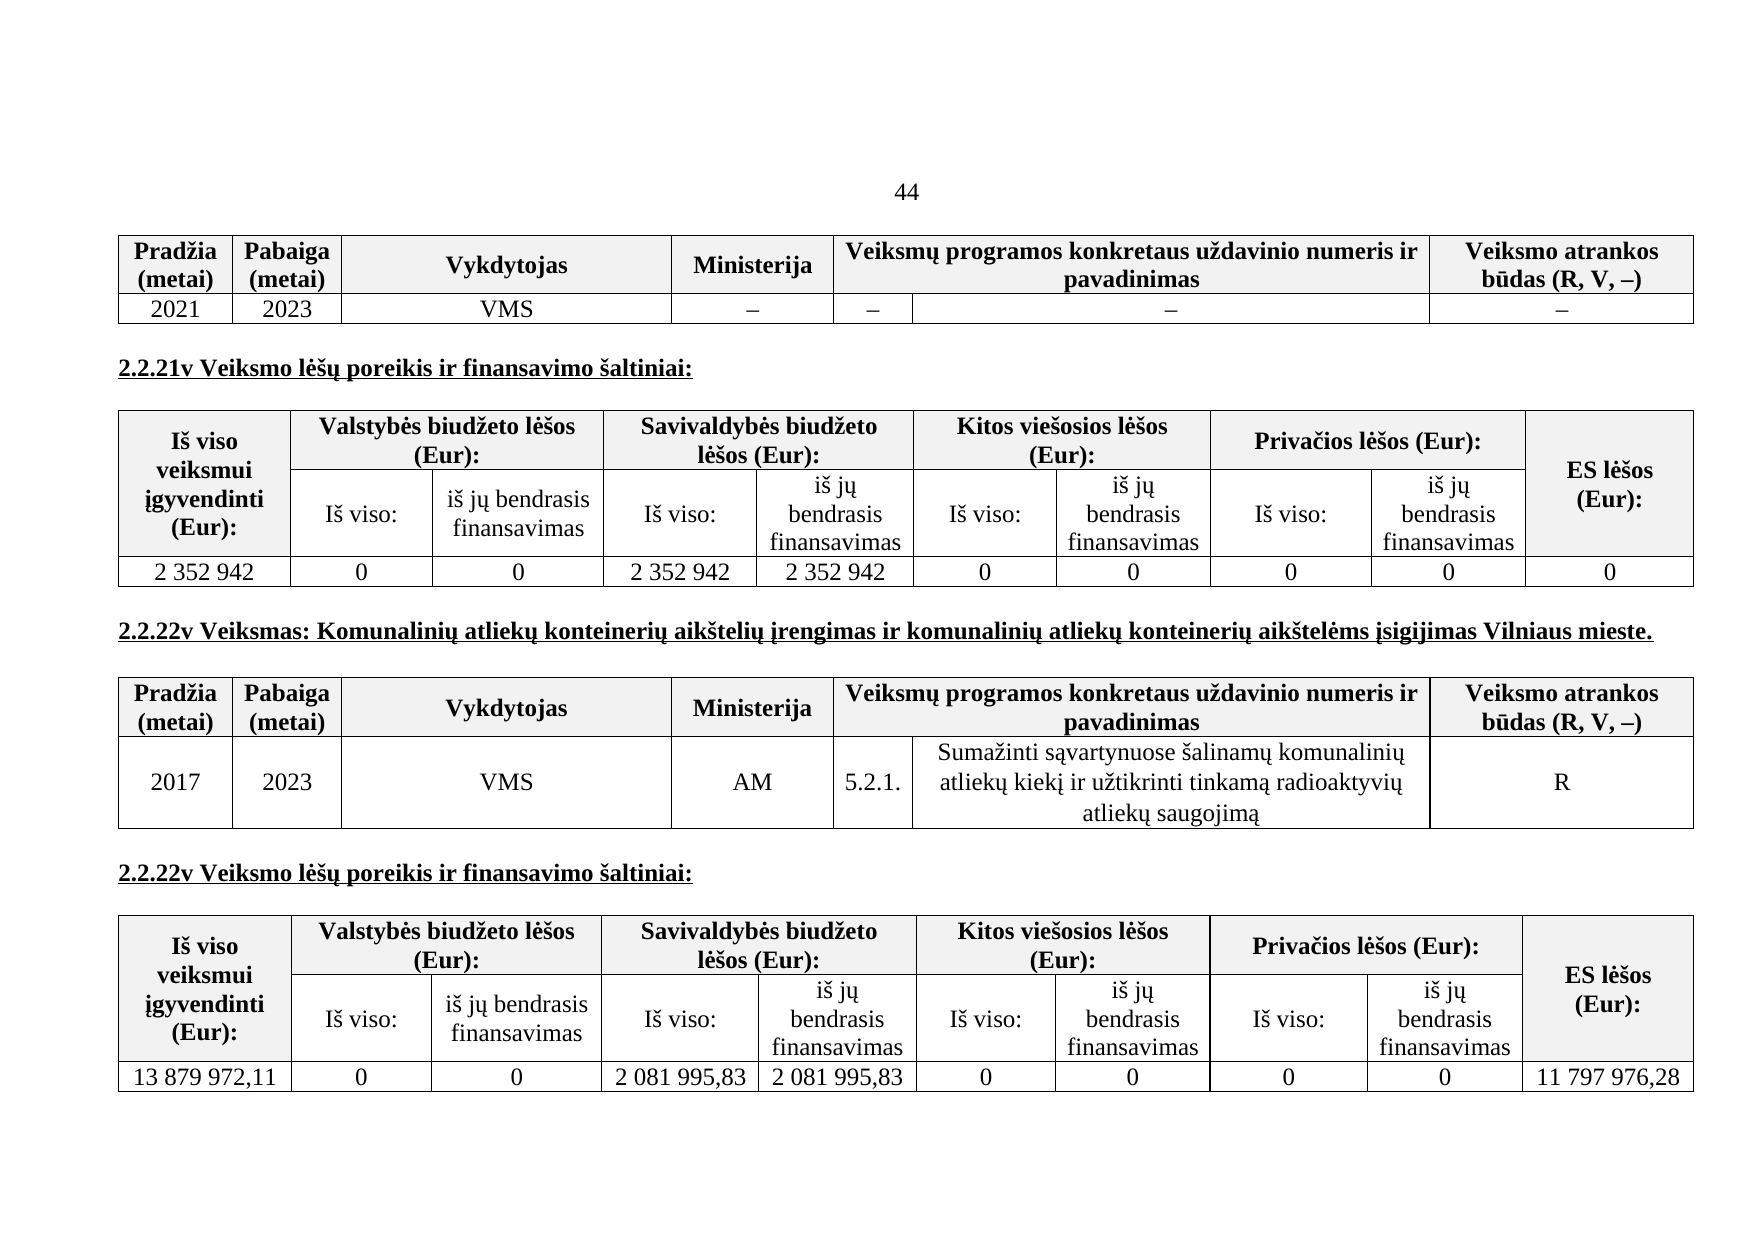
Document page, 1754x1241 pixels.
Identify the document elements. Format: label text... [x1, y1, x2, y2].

table_cell 0 [292, 1062, 431, 1091]
text 2.2.21v Veiksmo lėšų poreikis ir finansavimo šaltiniai: [118, 353, 1695, 382]
table_cell Iš viso: [1211, 975, 1367, 1061]
table_cell iš jų bendrasis finansavimas [433, 470, 603, 556]
table_header Vykdytojas [342, 236, 671, 293]
table_cell 0 [432, 1062, 601, 1091]
table_header Pradžia (metai) [119, 236, 232, 293]
table_cell 2 081 995,83 [759, 1062, 916, 1091]
table_cell iš jų bendrasis finansavimas [1368, 975, 1522, 1061]
table_cell Iš viso: [604, 470, 756, 556]
table_header Kitos viešosios lėšos (Eur): [917, 916, 1209, 974]
table_header ES lėšos (Eur): [1523, 916, 1693, 1061]
table_header Savivaldybės biudžeto lėšos (Eur): [604, 411, 913, 469]
table_header Veiksmo atrankos būdas (R, V, –) [1431, 678, 1693, 736]
table_cell 2023 [233, 737, 341, 828]
table_header Valstybės biudžeto lėšos (Eur): [292, 916, 601, 974]
table_header Kitos viešosios lėšos (Eur): [914, 411, 1210, 469]
table_cell Iš viso: [292, 975, 431, 1061]
table_header Pabaiga (metai) [233, 236, 341, 293]
table_cell – [1430, 294, 1693, 323]
table_header Vykdytojas [342, 678, 671, 736]
table_cell AM [672, 737, 833, 828]
table_cell 2 352 942 [757, 557, 913, 586]
table_header Savivaldybės biudžeto lėšos (Eur): [602, 916, 916, 974]
table_cell 0 [1057, 557, 1210, 586]
table_header ES lėšos (Eur): [1526, 411, 1693, 556]
table_cell 0 [1211, 557, 1371, 586]
table_cell 2 352 942 [604, 557, 756, 586]
table_header Ministerija [672, 678, 833, 736]
text 2.2.22v Veiksmo lėšų poreikis ir finansavimo šaltiniai: [118, 858, 1695, 887]
table_header Veiksmų programos konkretaus uždavinio numeris ir pavadinimas [834, 236, 1429, 293]
table_cell 13 879 972,11 [119, 1062, 291, 1091]
table_cell Iš viso: [1211, 470, 1371, 556]
table_cell R [1431, 737, 1693, 828]
table_cell 0 [1211, 1062, 1367, 1091]
table_cell iš jų bendrasis finansavimas [432, 975, 601, 1061]
table_cell 2 081 995,83 [602, 1062, 758, 1091]
table_cell 0 [433, 557, 603, 586]
table_cell Iš viso: [914, 470, 1056, 556]
table_header Veiksmo atrankos būdas (R, V, –) [1430, 236, 1693, 293]
table_cell iš jų bendrasis finansavimas [1372, 470, 1525, 556]
table_cell Iš viso: [291, 470, 432, 556]
table_cell 2 352 942 [119, 557, 290, 586]
table_header Iš viso veiksmui įgyvendinti (Eur): [119, 916, 291, 1061]
table_cell 0 [1526, 557, 1693, 586]
table_header Privačios lėšos (Eur): [1211, 916, 1522, 974]
table_cell VMS [342, 737, 671, 828]
table_header Pradžia (metai) [119, 678, 232, 736]
table_cell Iš viso: [917, 975, 1055, 1061]
table_cell – [672, 294, 833, 323]
table_cell Sumažinti sąvartynuose šalinamų komunalinių atliekų kiekį ir užtikrinti tinkamą radioaktyvių atliekų saugojimą [913, 737, 1429, 828]
text 2.2.22v Veiksmas: Komunalinių atliekų konteinerių aikštelių įrengimas ir komunalinių atliekų konteinerių aikštelėms įsigijimas Vilniaus mieste. [118, 616, 1695, 644]
table_cell iš jų bendrasis finansavimas [759, 975, 916, 1061]
table_cell 2021 [119, 294, 232, 323]
table_cell iš jų bendrasis finansavimas [757, 470, 913, 556]
table_cell 5.2.1. [834, 737, 912, 828]
table_cell – [913, 294, 1429, 323]
table_header Valstybės biudžeto lėšos (Eur): [291, 411, 603, 469]
table_header Privačios lėšos (Eur): [1211, 411, 1525, 469]
table_cell 11 797 976,28 [1523, 1062, 1693, 1091]
table_cell 2017 [119, 737, 232, 828]
table_cell Iš viso: [602, 975, 758, 1061]
table_cell VMS [342, 294, 671, 323]
table_cell 0 [291, 557, 432, 586]
table_cell iš jų bendrasis finansavimas [1057, 470, 1210, 556]
table_cell iš jų bendrasis finansavimas [1056, 975, 1209, 1061]
table_header Ministerija [672, 236, 833, 293]
table_cell – [834, 294, 912, 323]
table_cell 0 [1372, 557, 1525, 586]
table_header Pabaiga (metai) [233, 678, 341, 736]
table_cell 0 [914, 557, 1056, 586]
table_header Iš viso veiksmui įgyvendinti (Eur): [119, 411, 290, 556]
table_cell 0 [1368, 1062, 1522, 1091]
table_cell 2023 [233, 294, 341, 323]
table_cell 0 [917, 1062, 1055, 1091]
table_header Veiksmų programos konkretaus uždavinio numeris ir pavadinimas [834, 678, 1429, 736]
table_cell 0 [1056, 1062, 1209, 1091]
